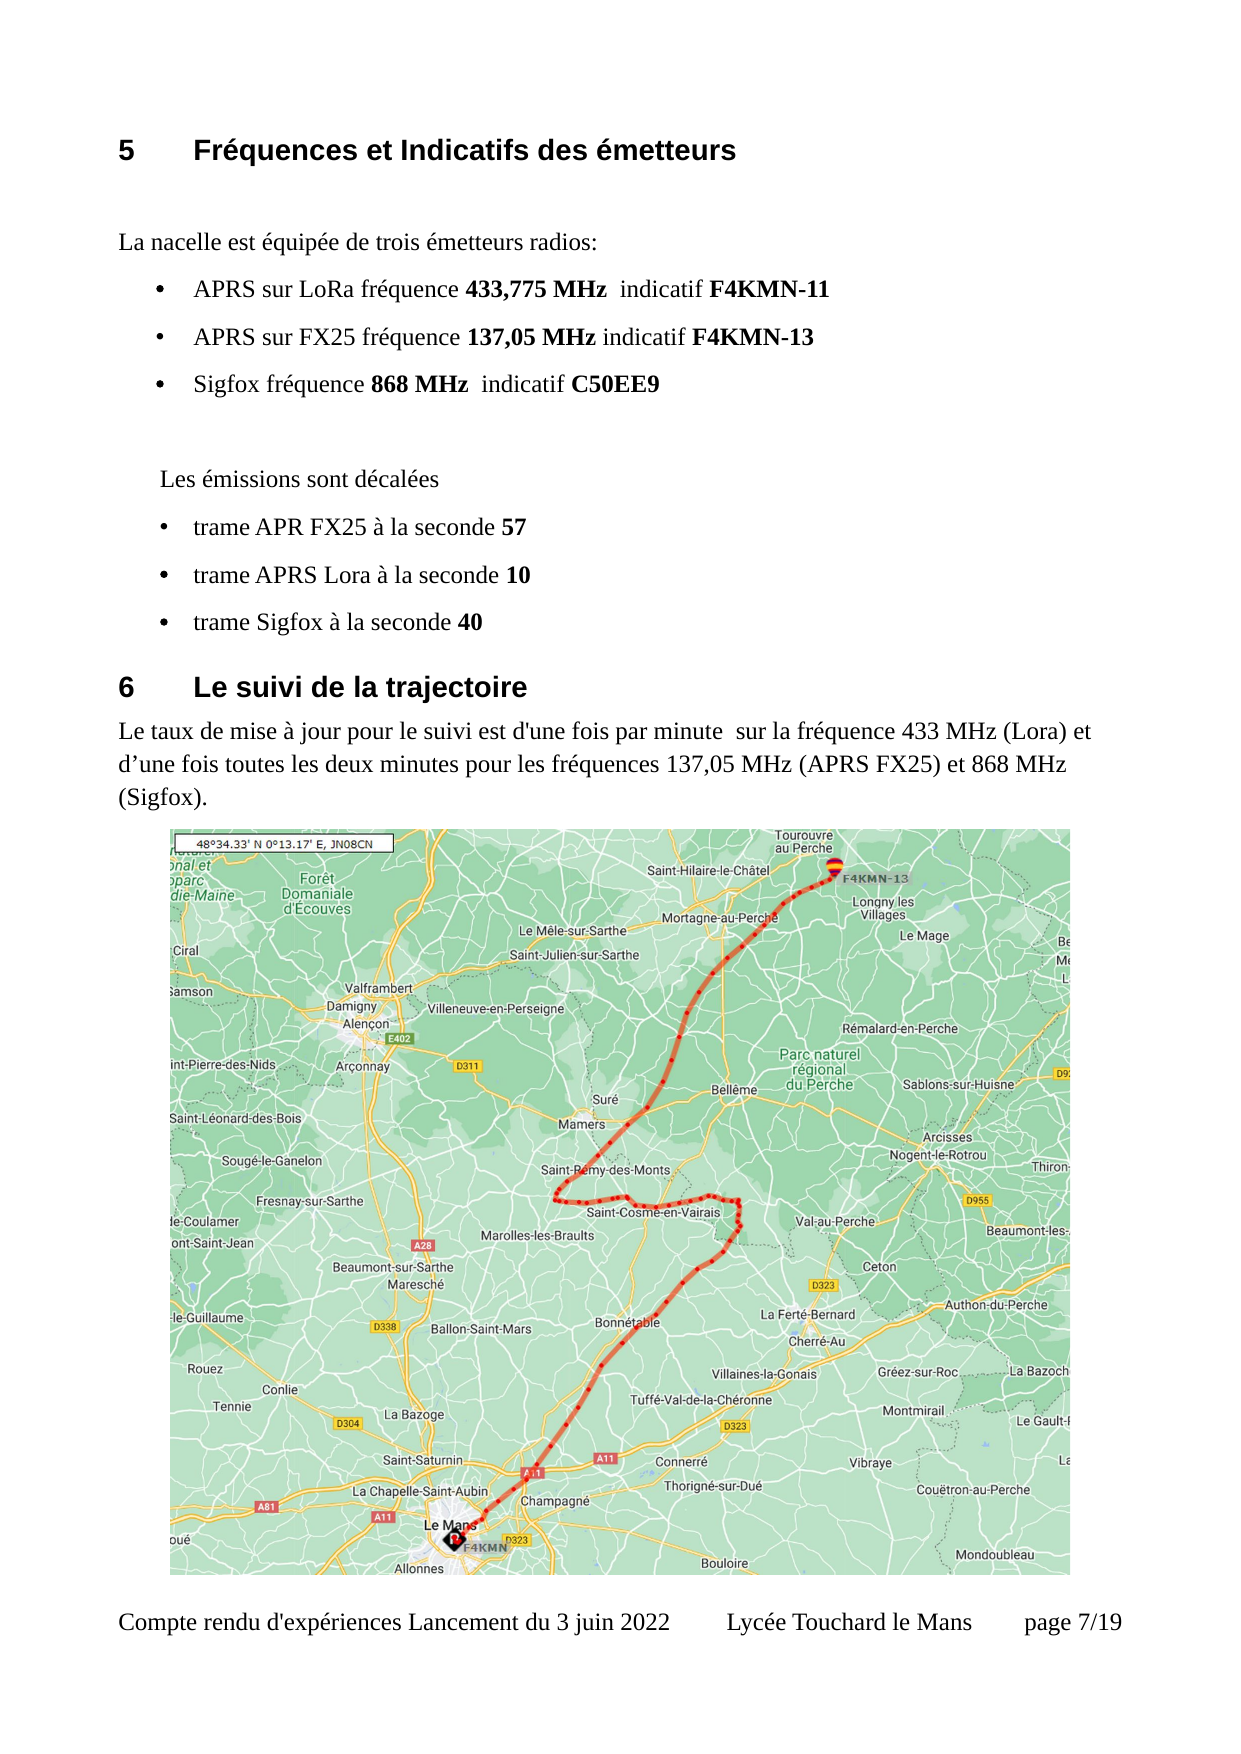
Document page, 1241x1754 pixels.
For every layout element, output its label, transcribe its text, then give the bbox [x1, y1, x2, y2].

list Sigfox fréquence 868 MHz indicatif C50EE9 [156, 369, 1122, 398]
list Les émissions sont décalées [124, 464, 1122, 493]
list APRS sur FX25 fréquence 137,05 MHz indicatif F4KMN-13 [156, 322, 1122, 351]
text Le taux de mise à jour pour le suivi est d'une fois par minute sur la fréquence 433 MHz (Lora) et d’une fois toutes les deux minutes pour les fréquences 137,05 MHz (APRS FX25) et 868 MHz (Sigfox). [118, 716, 1122, 811]
subtitle Fréquences et Indicatifs des émetteurs [118, 133, 1122, 166]
text La nacelle est équipée de trois émetteurs radios: [118, 227, 1122, 255]
picture [170, 829, 1071, 1575]
list trame Sigfox à la seconde 40 [159, 607, 1122, 636]
subtitle Le suivi de la trajectoire [118, 669, 1122, 703]
list trame APRS Lora à la seconde 10 [159, 560, 1122, 588]
list APRS sur LoRa fréquence 433,775 MHz indicatif F4KMN-11 [156, 274, 1122, 303]
list trame APR FX25 à la seconde 57 [159, 512, 1122, 541]
